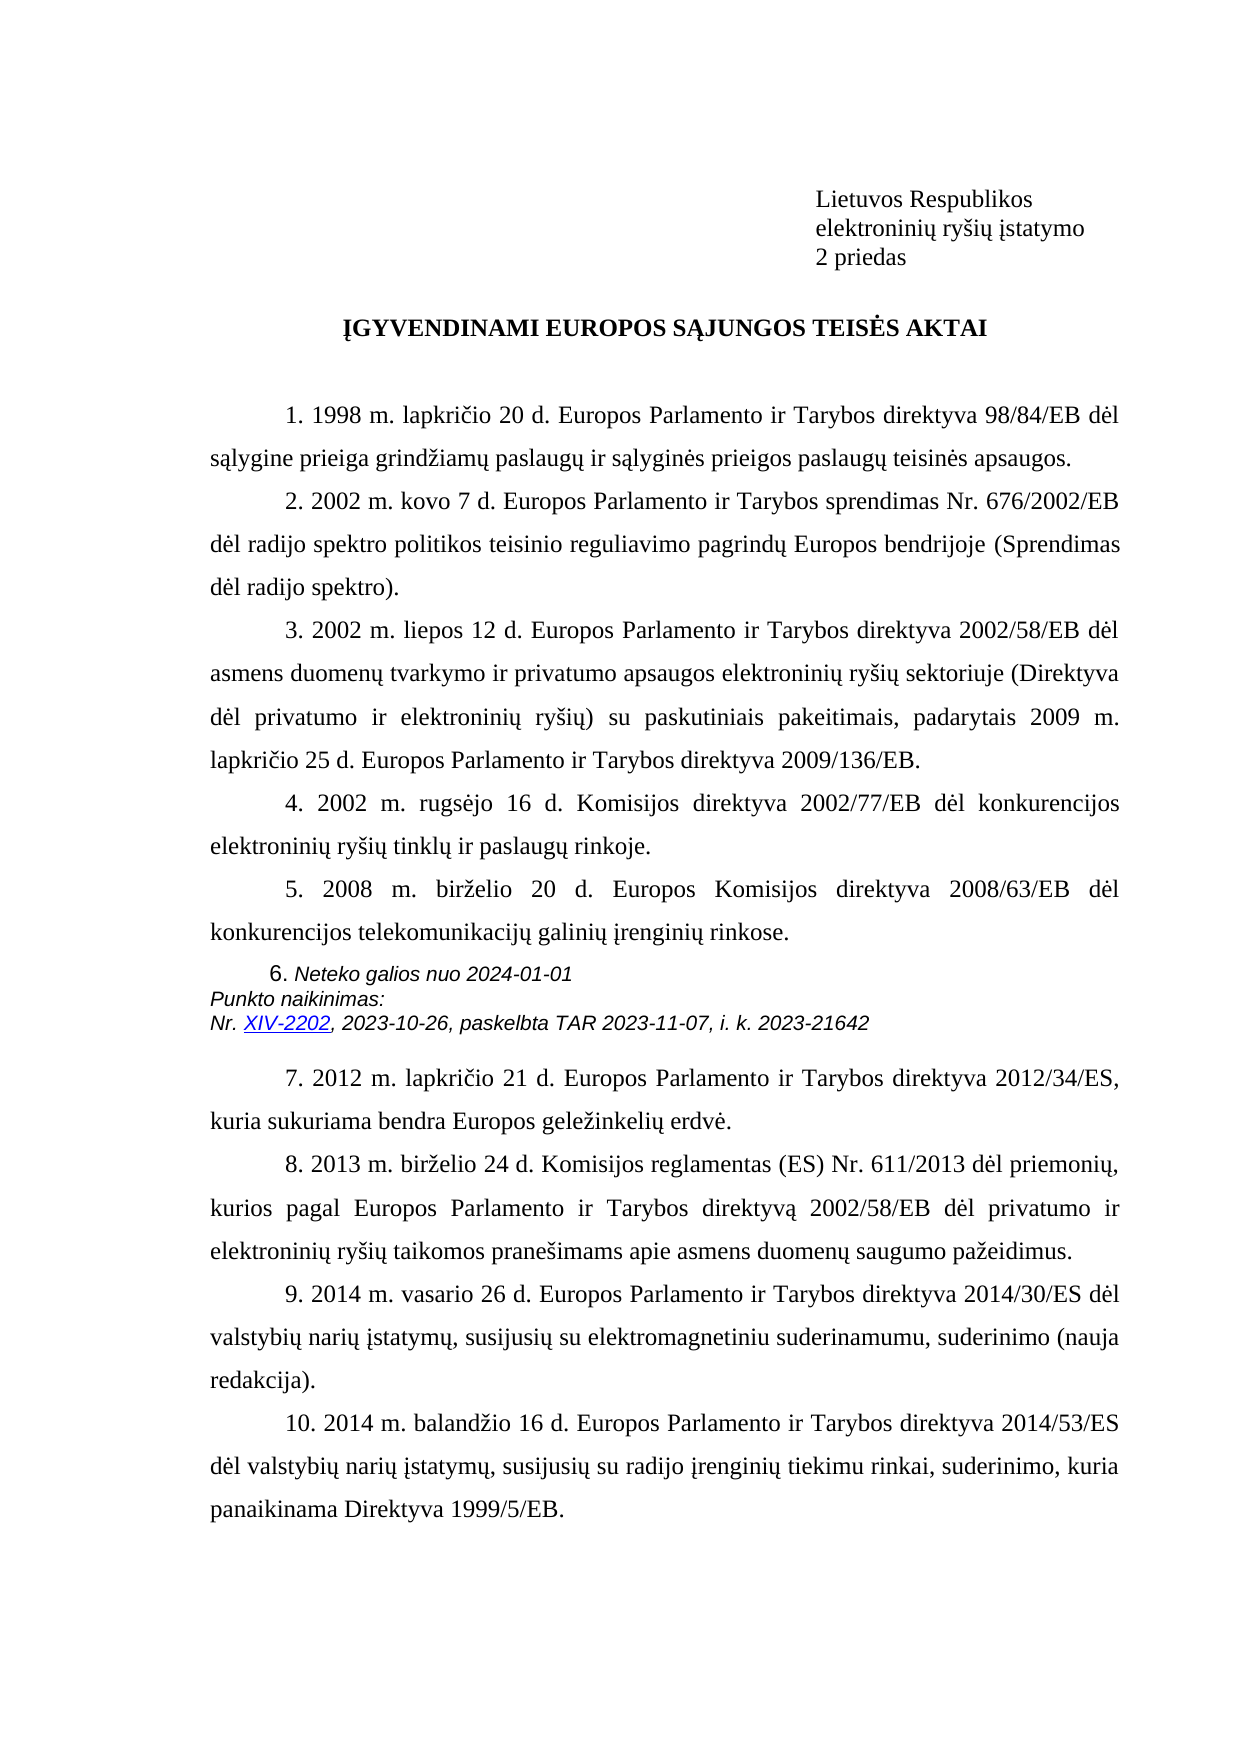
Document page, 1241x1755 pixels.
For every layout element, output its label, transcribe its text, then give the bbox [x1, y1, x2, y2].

text 5. 2008 m. birželio 20 d. Europos Komisijos direktyva 2008/63/EB dėl konkurencijos telekomunikacijų galinių įrenginių rinkose. [210, 874, 1120, 946]
text 8. 2013 m. birželio 24 d. Komisijos reglamentas (ES) Nr. 611/2013 dėl priemonių, kurios pagal Europos Parlamento ir Tarybos direktyvą 2002/58/EB dėl privatumo ir elektroninių ryšių taikomos pranešimams apie asmens duomenų saugumo pažeidimus. [210, 1149, 1120, 1264]
text 2 priedas [210, 242, 1120, 270]
text 2. 2002 m. kovo 7 d. Europos Parlamento ir Tarybos sprendimas Nr. 676/2002/EB dėl radijo spektro politikos teisinio reguliavimo pagrindų Europos bendrijoje (Sprendimas dėl radijo spektro). [210, 486, 1120, 601]
text 1. 1998 m. lapkričio 20 d. Europos Parlamento ir Tarybos direktyva 98/84/EB dėl sąlygine prieiga grindžiamų paslaugų ir sąlyginės prieigos paslaugų teisinės apsaugos. [210, 400, 1120, 472]
text Lietuvos Respublikos [210, 184, 1120, 213]
text elektroninių ryšių įstatymo [210, 213, 1120, 242]
text 3. 2002 m. liepos 12 d. Europos Parlamento ir Tarybos direktyva 2002/58/EB dėl asmens duomenų tvarkymo ir privatumo apsaugos elektroninių ryšių sektoriuje (Direktyva dėl privatumo ir elektroninių ryšių) su paskutiniais pakeitimais, padarytais 2009 m. lapkričio 25 d. Europos Parlamento ir Tarybos direktyva 2009/136/EB. [210, 615, 1120, 773]
text 10. 2014 m. balandžio 16 d. Europos Parlamento ir Tarybos direktyva 2014/53/ES dėl valstybių narių įstatymų, susijusių su radijo įrenginių tiekimu rinkai, suderinimo, kuria panaikinama Direktyva 1999/5/EB. [210, 1408, 1120, 1523]
text įgyvendinami Europos Sąjungos teisės aktai [210, 313, 1120, 342]
text 7. 2012 m. lapkričio 21 d. Europos Parlamento ir Tarybos direktyva 2012/34/ES, kuria sukuriama bendra Europos geležinkelių erdvė. [210, 1063, 1120, 1135]
text 9. 2014 m. vasario 26 d. Europos Parlamento ir Tarybos direktyva 2014/30/ES dėl valstybių narių įstatymų, susijusių su elektromagnetiniu suderinamumu, suderinimo (nauja redakcija). [210, 1279, 1120, 1394]
text 4. 2002 m. rugsėjo 16 d. Komisijos direktyva 2002/77/EB dėl konkurencijos elektroninių ryšių tinklų ir paslaugų rinkoje. [210, 788, 1120, 860]
text 6. Neteko galios nuo 2024-01-01 [210, 960, 1120, 987]
text Punkto naikinimas: [210, 987, 1120, 1011]
text Nr. XIV-2202, 2023-10-26, paskelbta TAR 2023-11-07, i. k. 2023-21642 [210, 1011, 1120, 1034]
